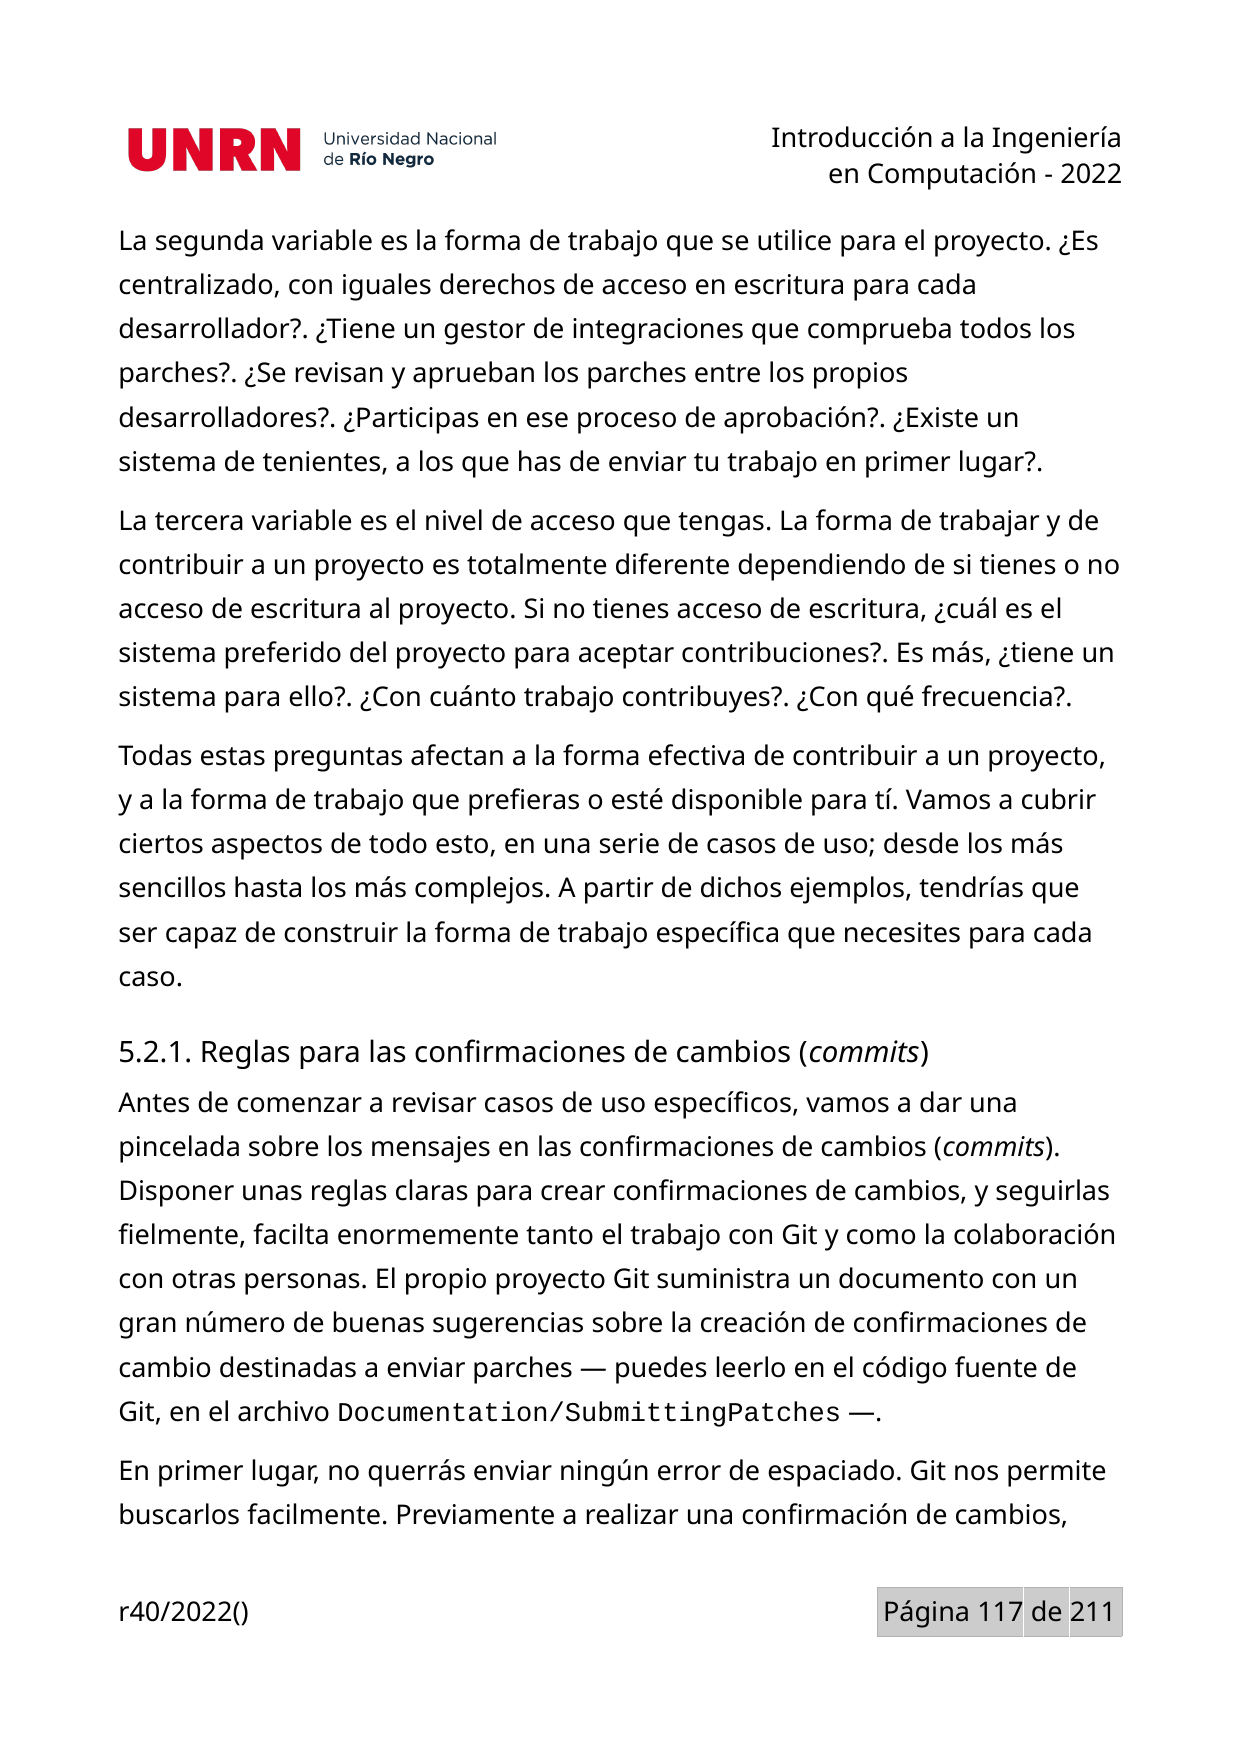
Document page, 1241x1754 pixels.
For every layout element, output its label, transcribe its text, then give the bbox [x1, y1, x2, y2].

subtitle 5.2.1. Reglas para las confirmaciones de cambios (commits) [118, 1031, 1122, 1071]
text Todas estas preguntas afectan a la forma efectiva de contribuir a un proyecto, y a la forma de trabajo que prefieras o esté disponible para tí. Vamos a cubrir ciertos aspectos de todo esto, en una serie de casos de uso; desde los más sencillos hasta los más complejos. A partir de dichos ejemplos, tendrías que ser capaz de construir la forma de trabajo específica que necesites para cada caso. [118, 736, 1122, 994]
text La tercera variable es el nivel de acceso que tengas. La forma de trabajar y de contribuir a un proyecto es totalmente diferente dependiendo de si tienes o no acceso de escritura al proyecto. Si no tienes acceso de escritura, ¿cuál es el sistema preferido del proyecto para aceptar contribuciones?. Es más, ¿tiene un sistema para ello?. ¿Con cuánto trabajo contribuyes?. ¿Con qué frecuencia?. [118, 501, 1122, 714]
picture [118, 118, 505, 180]
text La segunda variable es la forma de trabajo que se utilice para el proyecto. ¿Es centralizado, con iguales derechos de acceso en escritura para cada desarrollador?. ¿Tiene un gestor de integraciones que comprueba todos los parches?. ¿Se revisan y aprueban los parches entre los propios desarrolladores?. ¿Participas en ese proceso de aprobación?. ¿Existe un sistema de tenientes, a los que has de enviar tu trabajo en primer lugar?. [118, 221, 1122, 479]
text Antes de comenzar a revisar casos de uso específicos, vamos a dar una pincelada sobre los mensajes en las confirmaciones de cambios (commits). Disponer unas reglas claras para crear confirmaciones de cambios, y seguirlas fielmente, facilta enormemente tanto el trabajo con Git y como la colaboración con otras personas. El propio proyecto Git suministra un documento con un gran número de buenas sugerencias sobre la creación de confirmaciones de cambio destinadas a enviar parches — puedes leerlo en el código fuente de Git, en el archivo Documentation/SubmittingPatches —. [118, 1083, 1122, 1429]
text En primer lugar, no querrás enviar ningún error de espaciado. Git nos permite buscarlos facilmente. Previamente a realizar una confirmación de cambios, [118, 1451, 1122, 1532]
